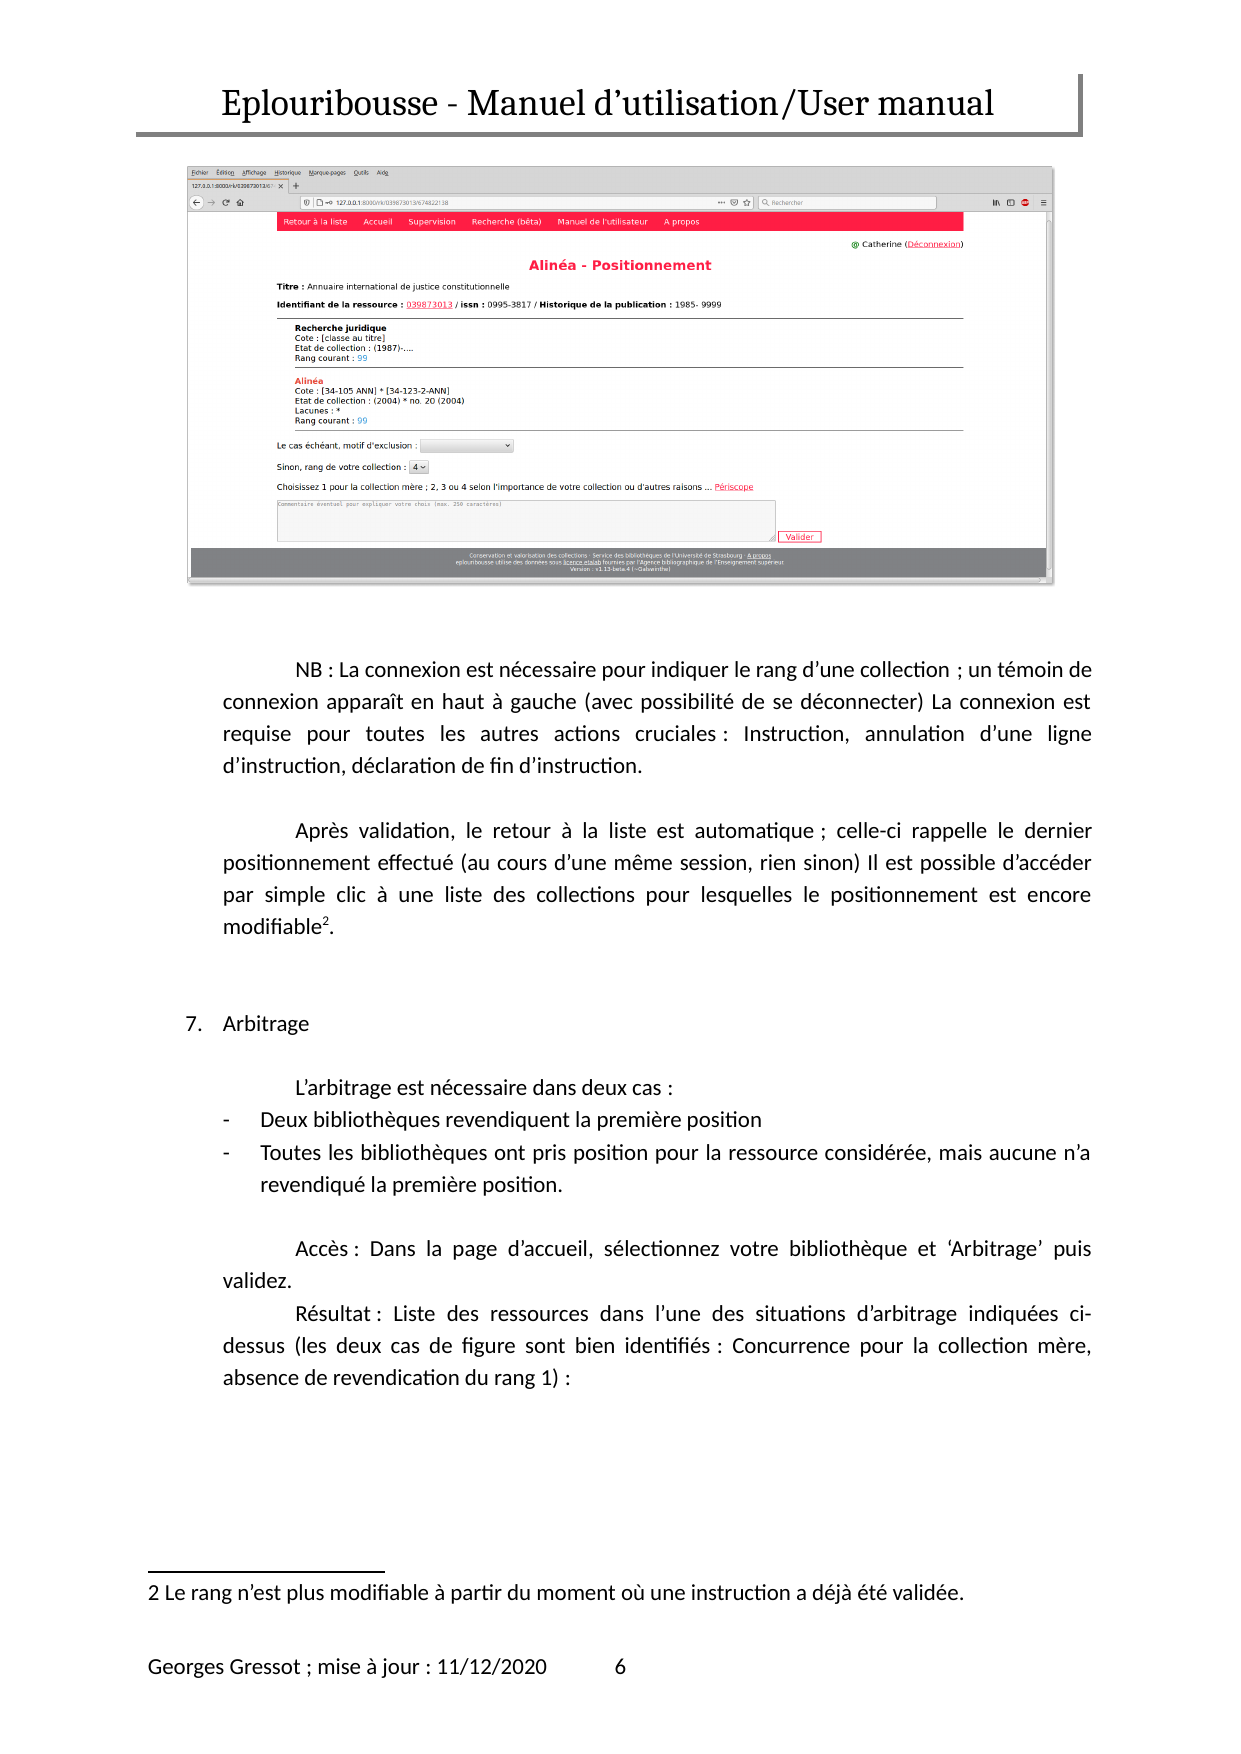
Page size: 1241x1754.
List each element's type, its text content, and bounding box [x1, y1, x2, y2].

list L’arbitrage est nécessaire dans deux cas : [223, 1073, 1093, 1101]
list Arbitrage [185, 1009, 1093, 1037]
list Deux bibliothèques revendiquent la première position [223, 1106, 1093, 1134]
list Accès : Dans la page d’accueil, sélectionnez votre bibliothèque et ‘Arbitrage’ puis validez. [223, 1234, 1093, 1294]
list Toutes les bibliothèques ont pris position pour la ressource considérée, mais aucune n’a revendiqué la première position. [223, 1138, 1093, 1198]
text Le rang n’est plus modifiable à partir du moment où une instruction a déjà été validée. [148, 1578, 1093, 1606]
list Après validation, le retour à la liste est automatique ; celle-ci rappelle le dernier positionnement effectué (au cours d’une même session, rien sinon) Il est possible d’accéder par simple clic à une liste des collections pour lesquelles le positionnement est encore modifiable. [223, 816, 1093, 941]
list NB : La connexion est nécessaire pour indiquer le rang d’une collection ; un témoin de connexion apparaît en haut à gauche (avec possibilité de se déconnecter) La connexion est requise pour toutes les autres actions cruciales : Instruction, annulation d’une ligne d’instruction, déclaration de fin d’instruction. [223, 655, 1093, 779]
picture [185, 164, 1055, 587]
list Résultat : Liste des ressources dans l’une des situations d’arbitrage indiquées ci-dessus (les deux cas de figure sont bien identifiés : Concurrence pour la collection mère, absence de revendication du rang 1) : [223, 1299, 1093, 1391]
